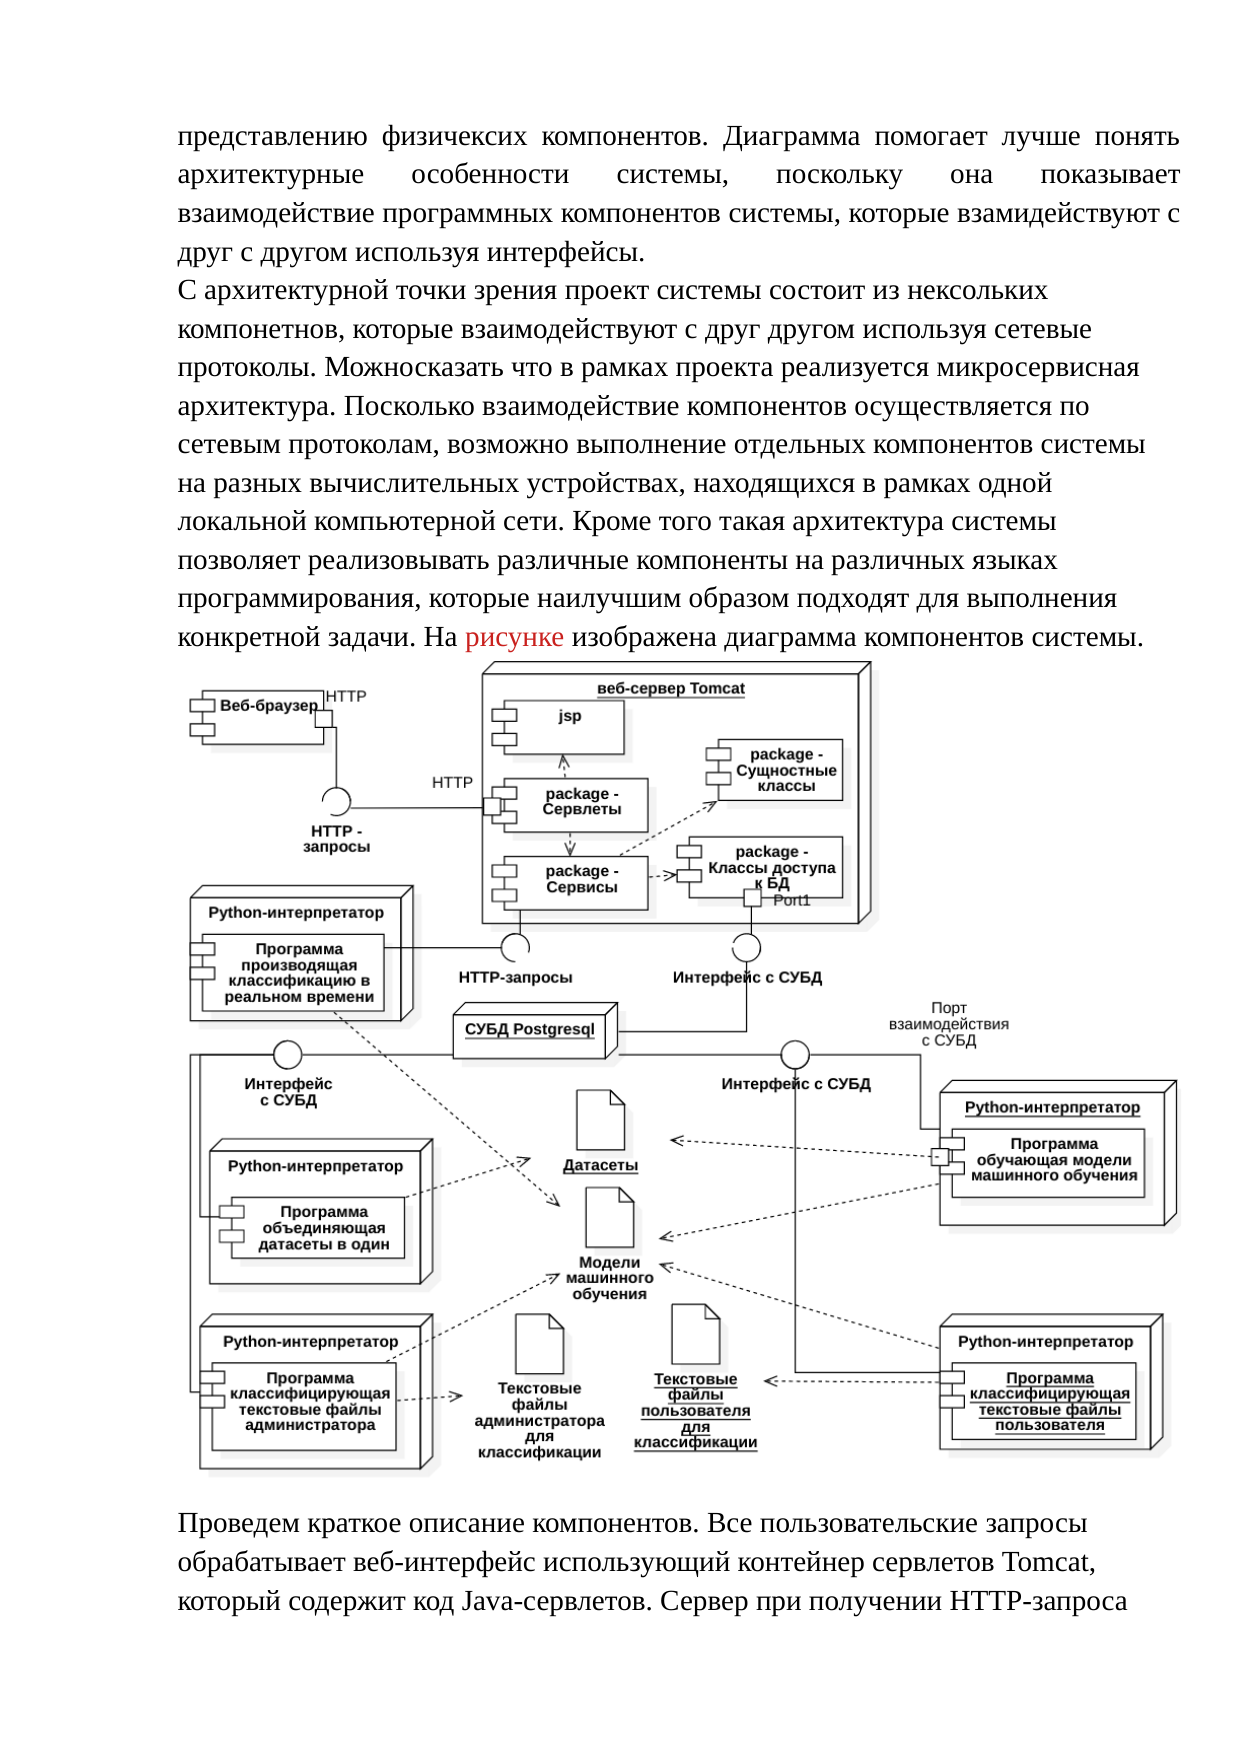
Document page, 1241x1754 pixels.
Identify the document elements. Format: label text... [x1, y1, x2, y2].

picture [177, 657, 1182, 1501]
text представлению физичексих компонентов. Диаграмма помогает лучше понять архитектурные особенности системы, поскольку она показывает взаимодействие программных компонентов системы, которые взамидействуют с друг с другом используя интерфейсы. [177, 118, 1181, 267]
text Проведем краткое описание компонентов. Все пользовательские запросы обрабатывает веб-интерфейс использующий контейнер сервлетов Tomcat, который содержит код Java-сервлетов. Сервер при получении HTTP-запроса [177, 1501, 1181, 1616]
text С архитектурной точки зрения проект системы состоит из нексольких компонетнов, которые взаимодействуют с друг другом используя сетевые протоколы. Можносказать что в рамках проекта реализуется микросервисная архитектура. Посколько взаимодействие компонентов осуществляется по сетевым протоколам, возможно выполнение отдельных компонентов системы на разных вычислительных устройствах, находящихся в рамках одной локальной компьютерной сети. Кроме того такая архитектура системы позволяет реализовывать различные компоненты на различных языках программирования, которые наилучшим образом подходят для выполнения конкретной задачи. На рисунке изображена диаграмма компонентов системы. [177, 272, 1181, 653]
